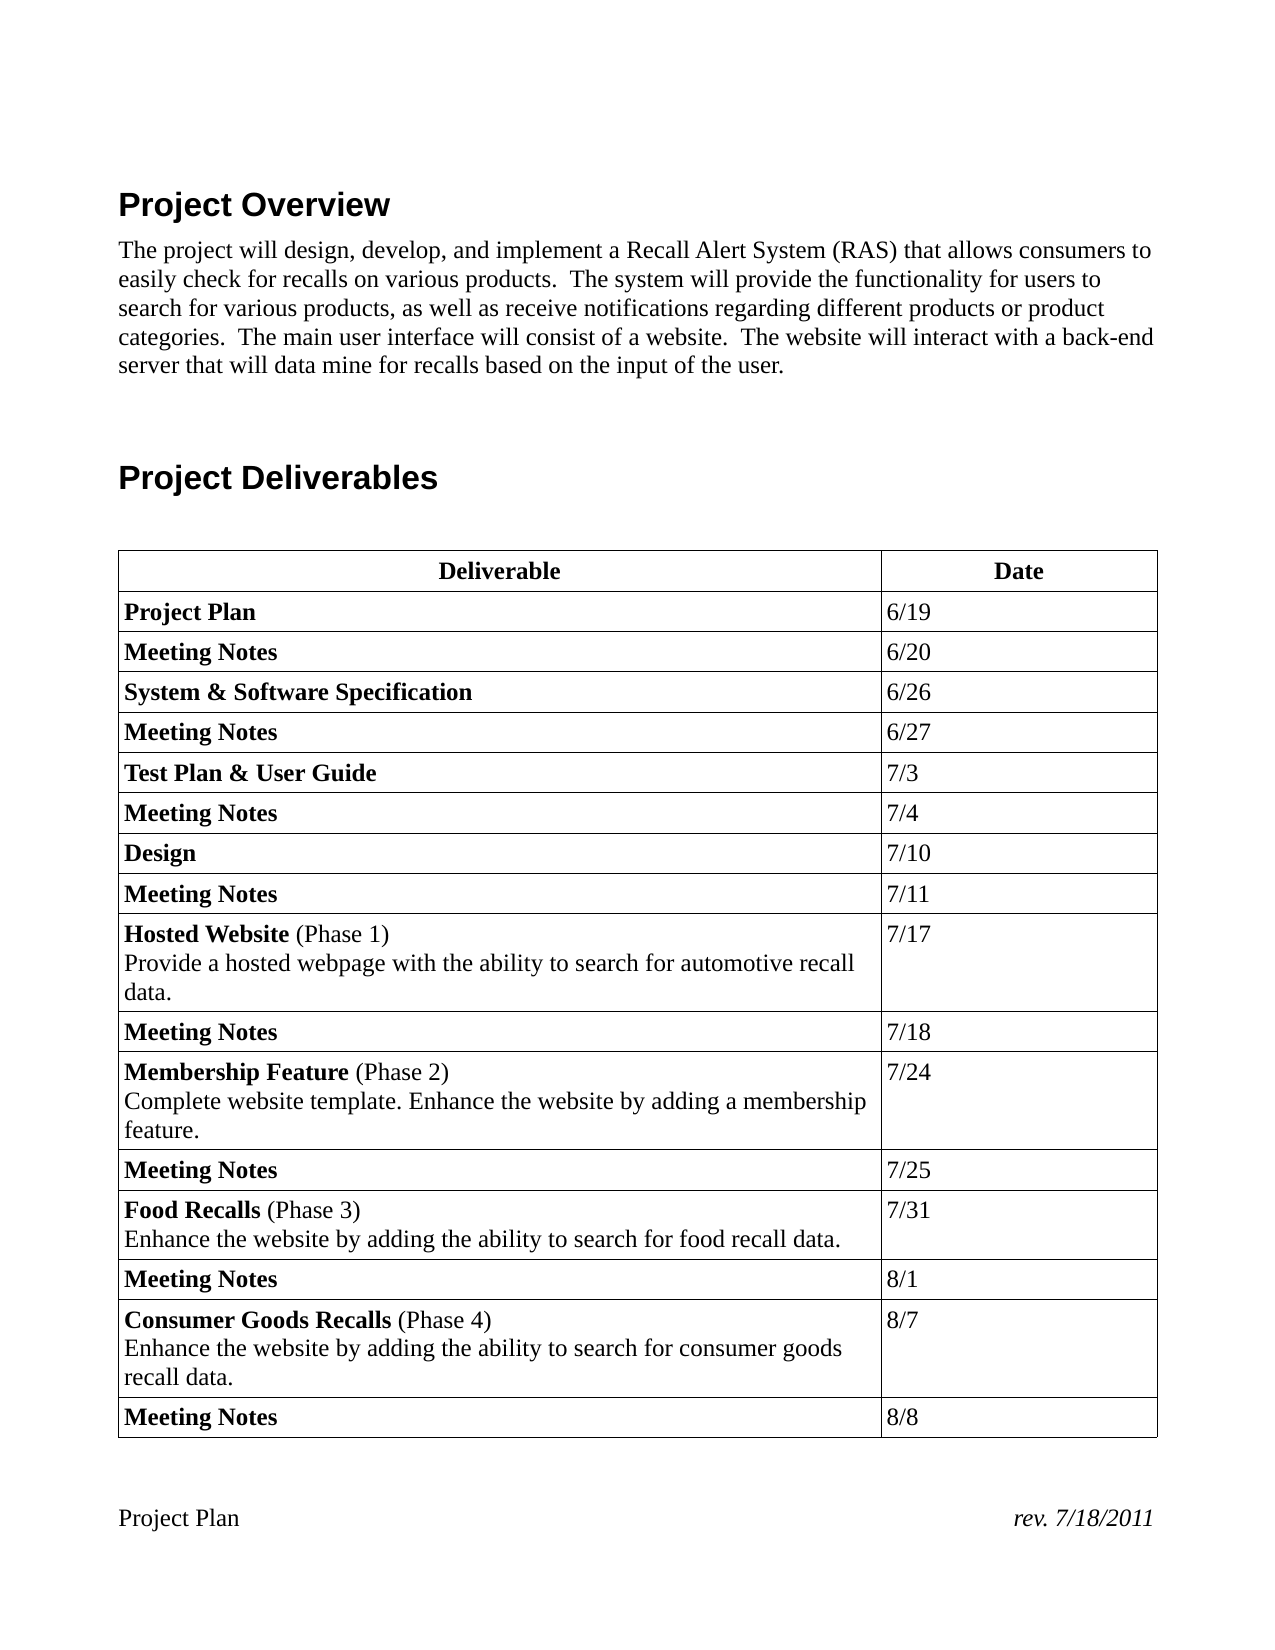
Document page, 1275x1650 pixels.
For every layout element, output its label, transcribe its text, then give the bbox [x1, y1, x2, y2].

table_cell 7/24 [882, 1052, 1157, 1149]
table_header Date [882, 551, 1157, 591]
table_cell Design [119, 834, 881, 873]
table_cell System & Software Specification [119, 672, 881, 712]
table_cell Hosted Website (Phase 1) Provide a hosted webpage with the ability to search for automotive recall data. [119, 914, 881, 1011]
table_cell 8/8 [882, 1398, 1157, 1437]
table_cell Meeting Notes [119, 713, 881, 752]
table_cell Meeting Notes [119, 1012, 881, 1051]
table_cell 7/3 [882, 753, 1157, 792]
subtitle Project Deliverables [118, 458, 1157, 497]
subtitle Project Overview [118, 184, 1157, 223]
text The project will design, develop, and implement a Recall Alert System (RAS) that allows consumers to easily check for recalls on various products. The system will provide the functionality for users to search for various products, as well as receive notifications regarding different products or product categories. The main user interface will consist of a website. The website will interact with a back-end server that will data mine for recalls based on the input of the user. [118, 236, 1157, 379]
table_cell Test Plan & User Guide [119, 753, 881, 792]
table_cell Meeting Notes [119, 1398, 881, 1437]
table_cell 6/26 [882, 672, 1157, 712]
table_cell Meeting Notes [119, 632, 881, 671]
table_cell 6/19 [882, 592, 1157, 631]
table_cell 7/31 [882, 1191, 1157, 1258]
table_cell Food Recalls (Phase 3) Enhance the website by adding the ability to search for food recall data. [119, 1191, 881, 1258]
table_cell 7/10 [882, 834, 1157, 873]
table_cell Consumer Goods Recalls (Phase 4) Enhance the website by adding the ability to search for consumer goods recall data. [119, 1300, 881, 1397]
table_cell 7/25 [882, 1150, 1157, 1189]
table_cell Meeting Notes [119, 1150, 881, 1189]
table_cell 7/4 [882, 793, 1157, 833]
table_cell 7/11 [882, 874, 1157, 913]
table_cell Meeting Notes [119, 793, 881, 833]
table_cell 8/7 [882, 1300, 1157, 1397]
table_header Deliverable [119, 551, 881, 591]
table_cell Meeting Notes [119, 874, 881, 913]
table_cell Membership Feature (Phase 2) Complete website template. Enhance the website by adding a membership feature. [119, 1052, 881, 1149]
table_cell Meeting Notes [119, 1260, 881, 1299]
table_cell Project Plan [119, 592, 881, 631]
table_cell 6/27 [882, 713, 1157, 752]
table_cell 7/17 [882, 914, 1157, 1011]
table_cell 7/18 [882, 1012, 1157, 1051]
table_cell 8/1 [882, 1260, 1157, 1299]
table_cell 6/20 [882, 632, 1157, 671]
